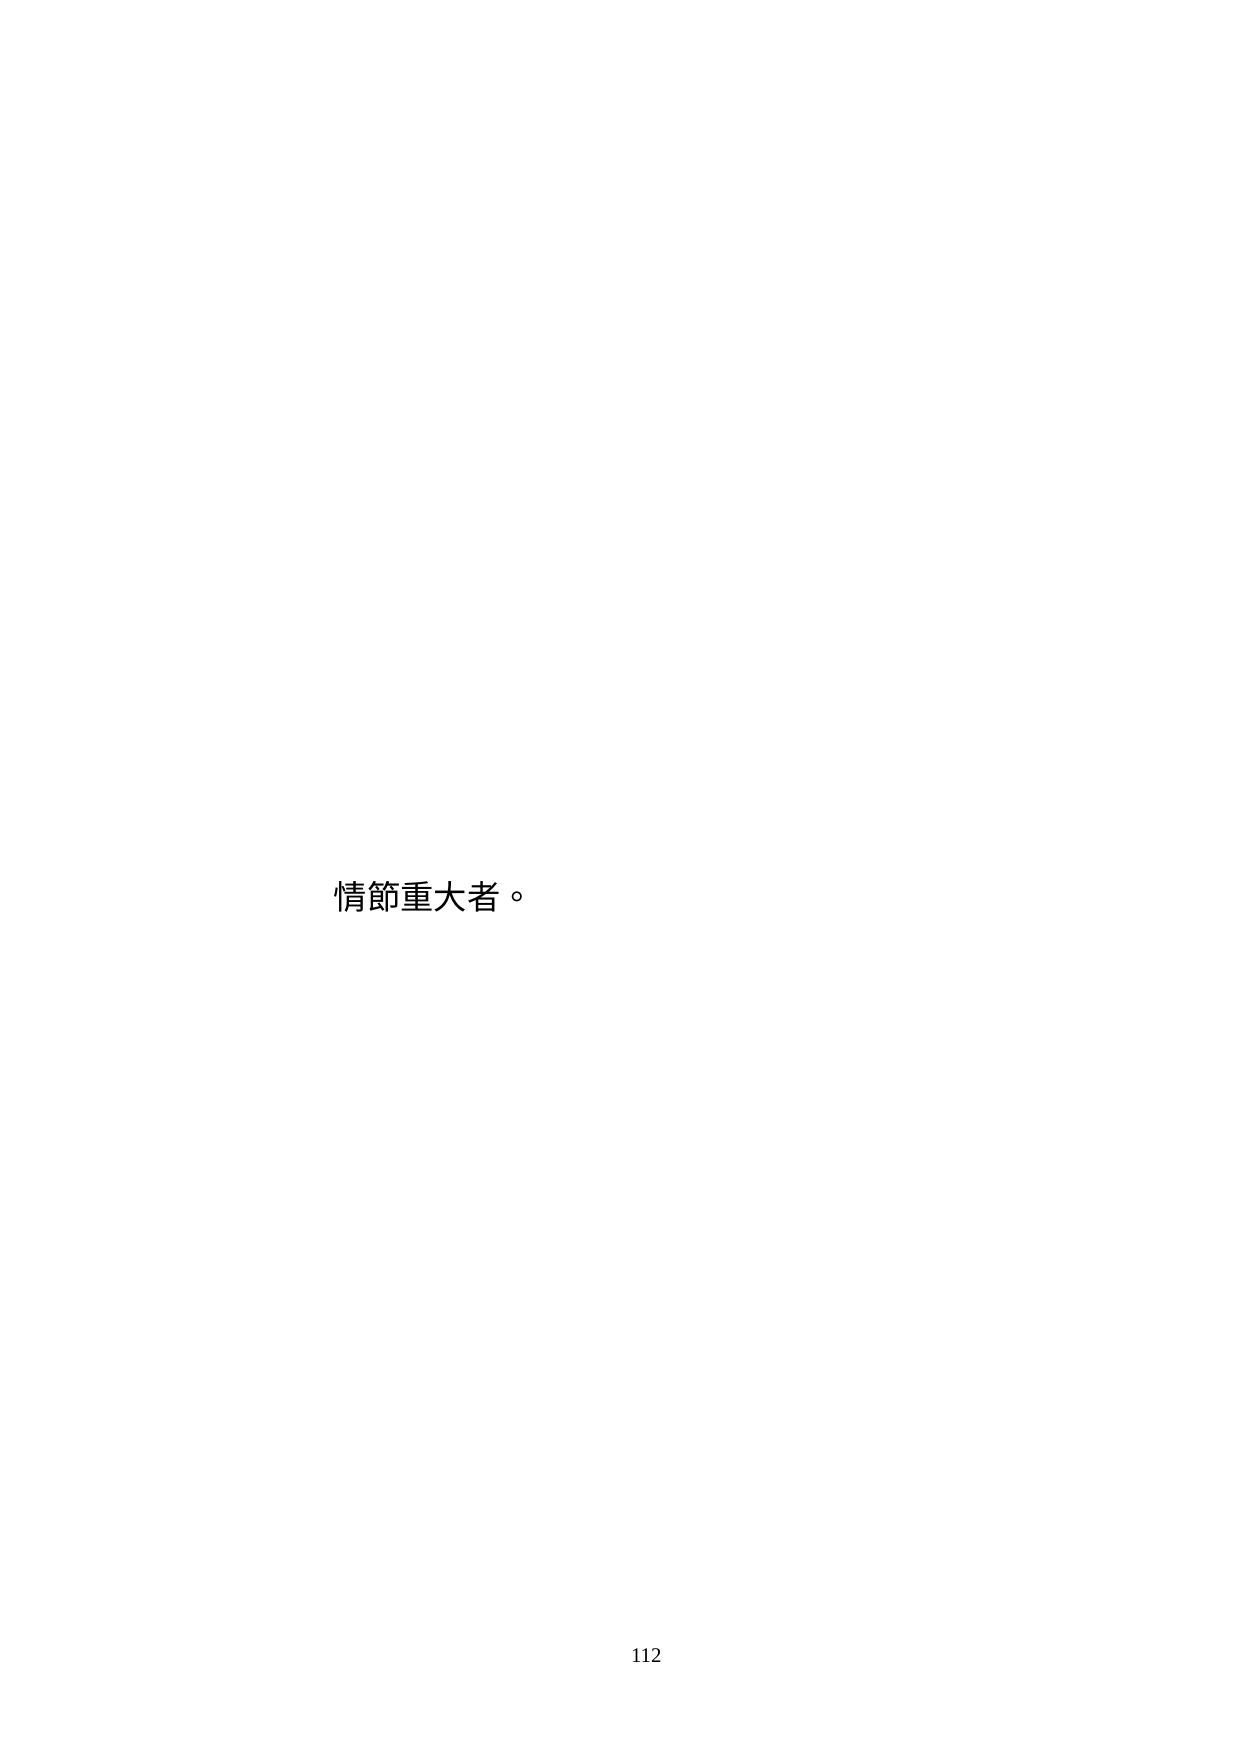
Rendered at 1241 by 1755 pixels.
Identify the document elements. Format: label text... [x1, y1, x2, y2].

text 情節重大者。 [260, 854, 1116, 916]
